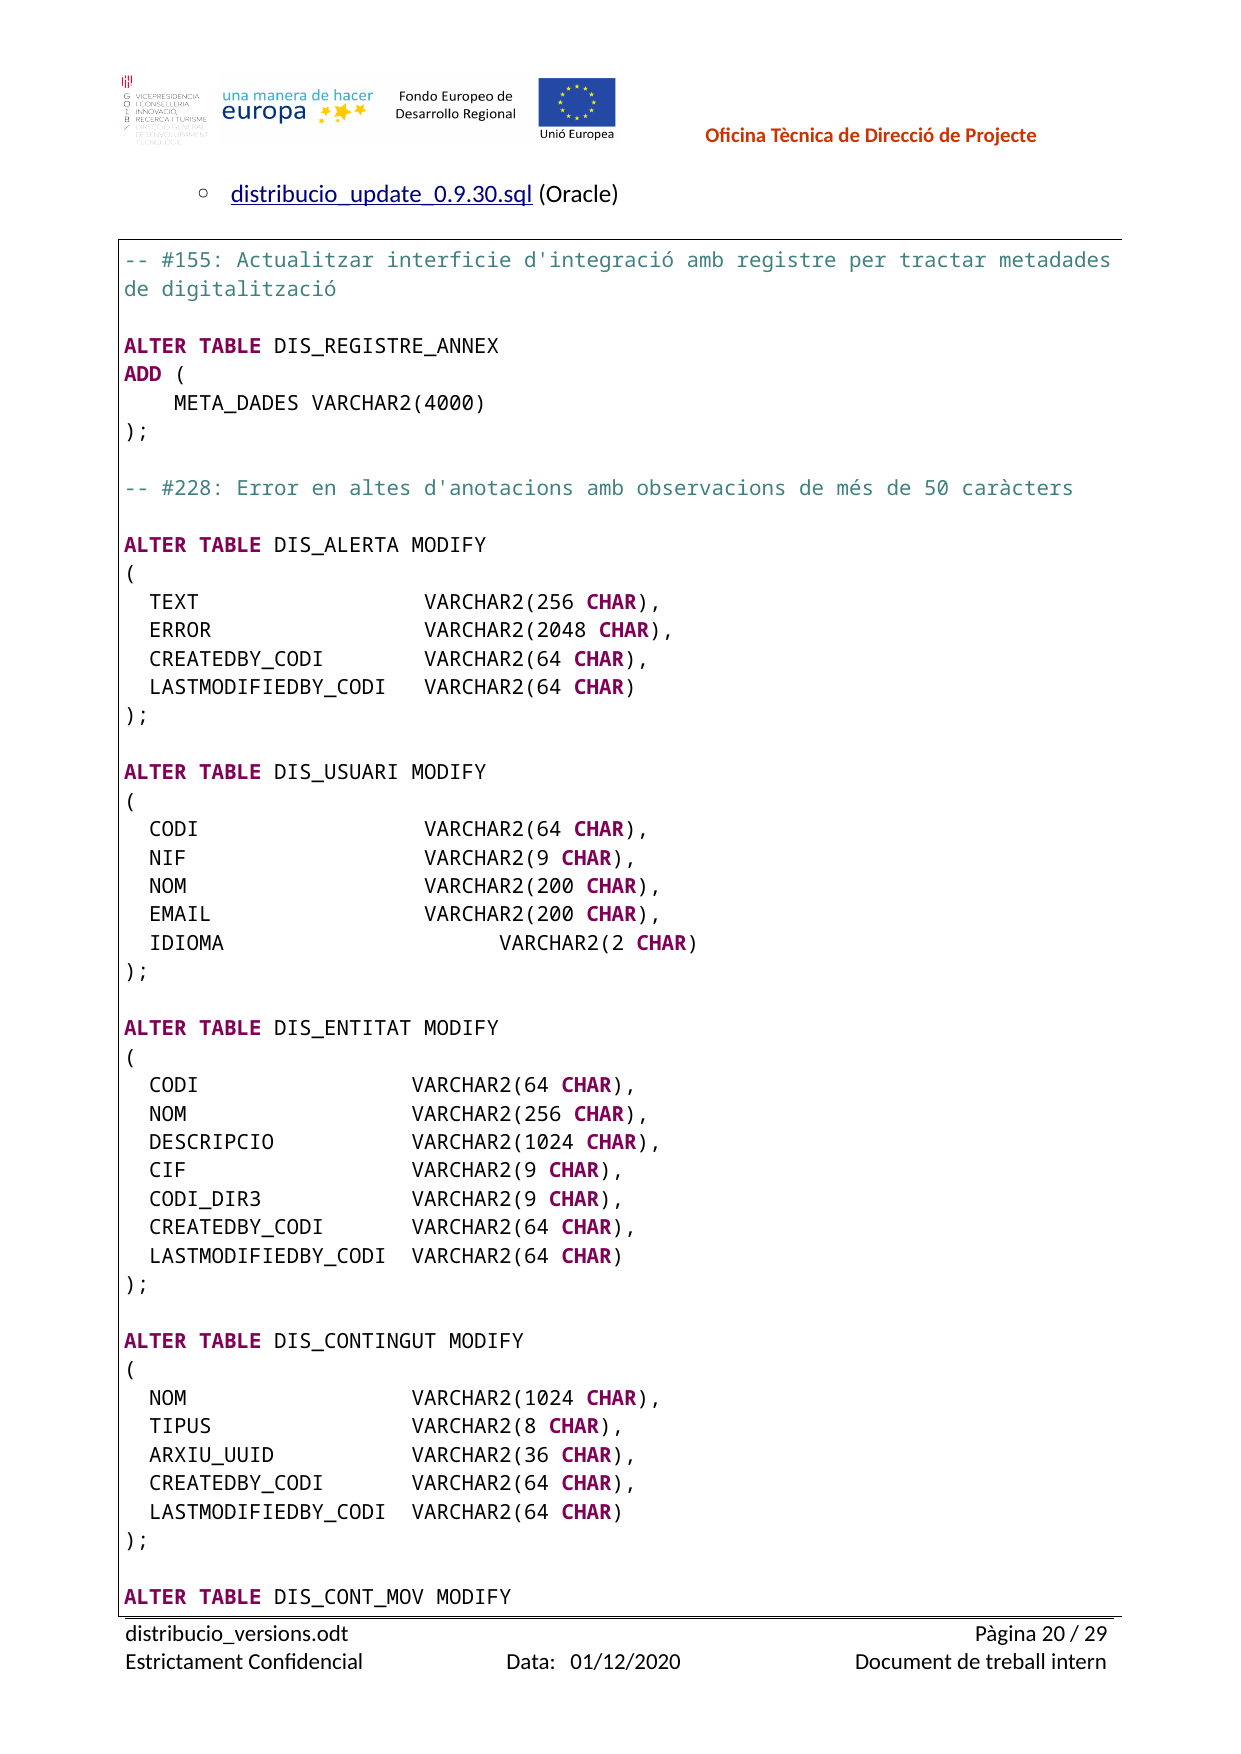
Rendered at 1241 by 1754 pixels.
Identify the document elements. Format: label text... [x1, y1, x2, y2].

picture [219, 73, 621, 147]
list distribucio_update_0.9.30.sql (Oracle) [193, 178, 1122, 208]
picture [118, 73, 213, 147]
table_header -- #155: Actualitzar interficie d'integració amb registre per tractar metadades de digitalització ALTER TABLE DIS_REGISTRE_ANNEX ADD ( META_DADES VARCHAR2(4000) ); -- #228: Error en altes d'anotacions amb observacions de més de 50 caràcters ALTER TABLE DIS_ALERTA MODIFY ( TEXT VARCHAR2(256 CHAR), ERROR VARCHAR2(2048 CHAR), CREATEDBY_CODI VARCHAR2(64 CHAR), LASTMODIFIEDBY_CODI VARCHAR2(64 CHAR) ); ALTER TABLE DIS_USUARI MODIFY ( CODI VARCHAR2(64 CHAR), NIF VARCHAR2(9 CHAR), NOM VARCHAR2(200 CHAR), EMAIL VARCHAR2(200 CHAR), IDIOMA VARCHAR2(2 CHAR) ); ALTER TABLE DIS_ENTITAT MODIFY ( CODI VARCHAR2(64 CHAR), NOM VARCHAR2(256 CHAR), DESCRIPCIO VARCHAR2(1024 CHAR), CIF VARCHAR2(9 CHAR), CODI_DIR3 VARCHAR2(9 CHAR), CREATEDBY_CODI VARCHAR2(64 CHAR), LASTMODIFIEDBY_CODI VARCHAR2(64 CHAR) ); ALTER TABLE DIS_CONTINGUT MODIFY ( NOM VARCHAR2(1024 CHAR), TIPUS VARCHAR2(8 CHAR), ARXIU_UUID VARCHAR2(36 CHAR), CREATEDBY_CODI VARCHAR2(64 CHAR), LASTMODIFIEDBY_CODI VARCHAR2(64 CHAR) ); ALTER TABLE DIS_CONT_MOV MODIFY [119, 240, 1122, 1616]
